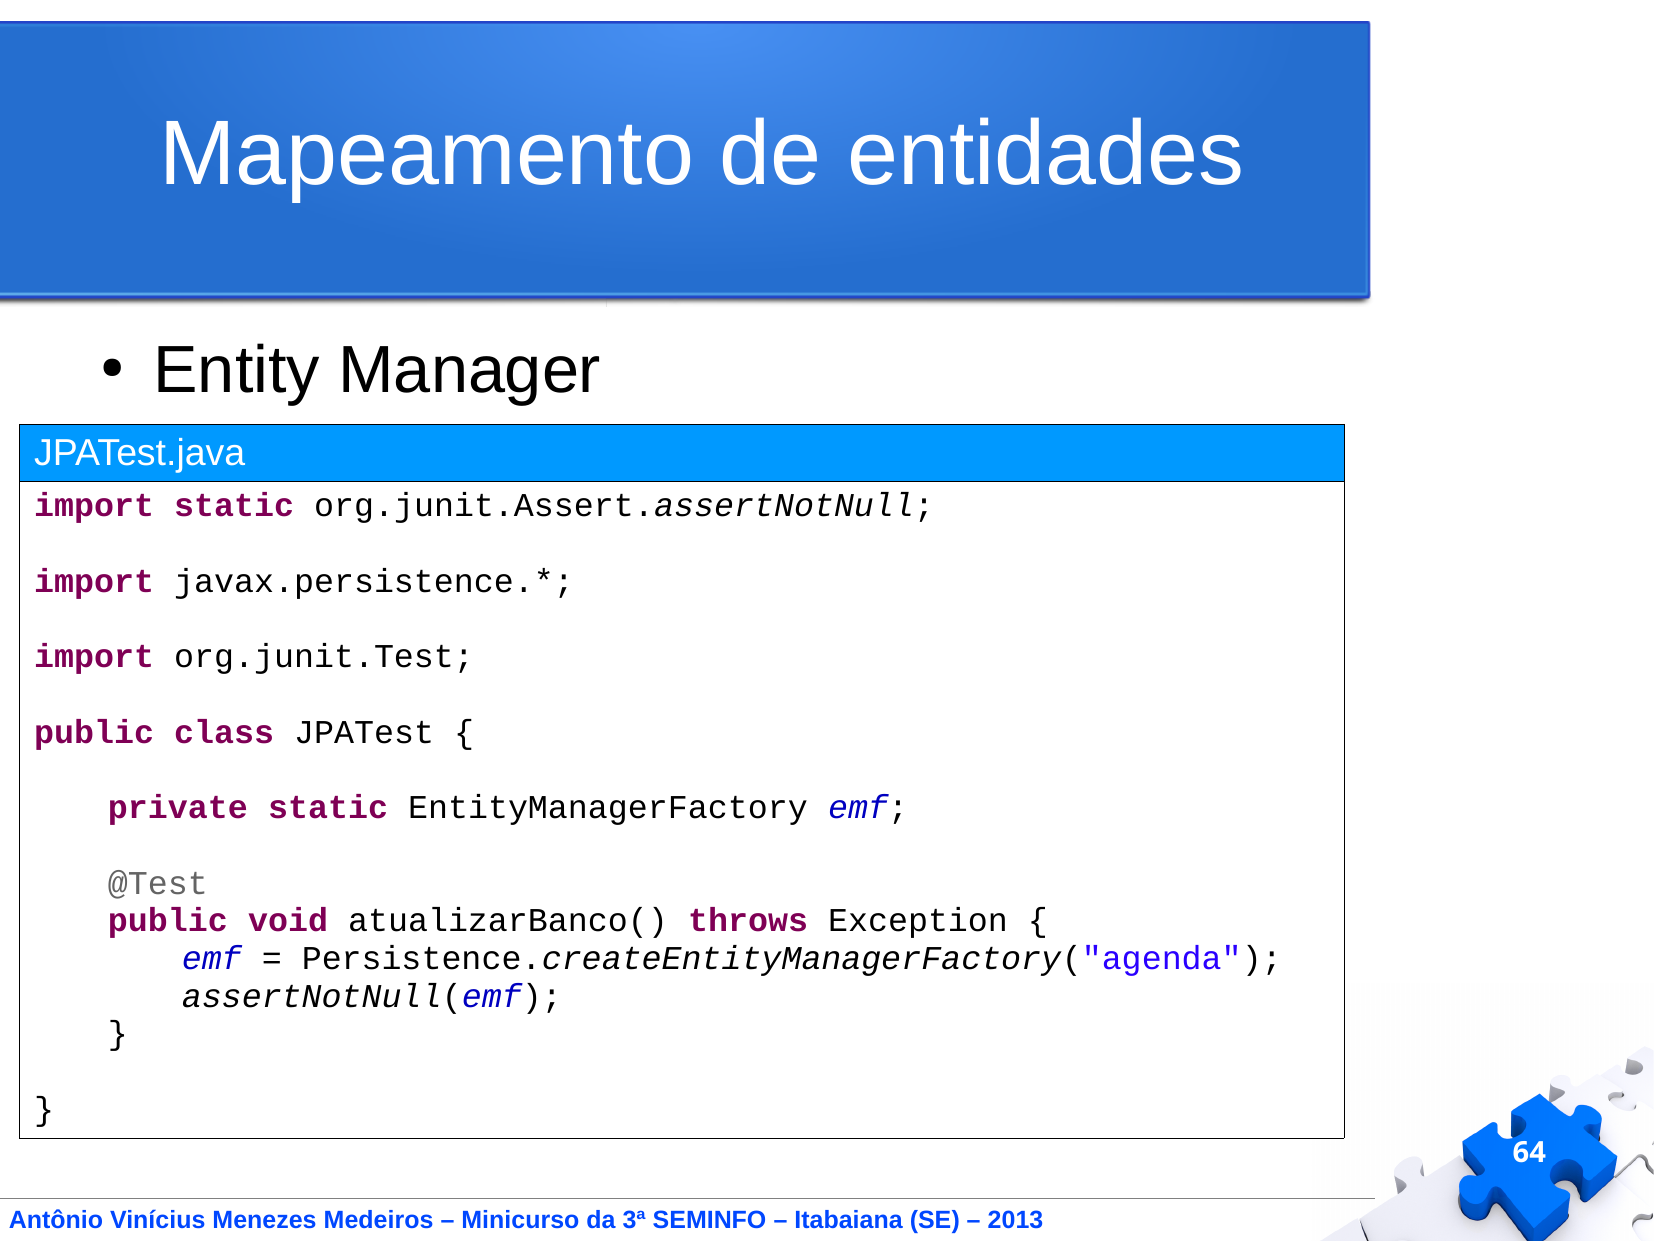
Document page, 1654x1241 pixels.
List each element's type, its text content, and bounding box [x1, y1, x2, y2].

list Entity Manager [82, 332, 1356, 1052]
table_header JPATest.java [20, 425, 1344, 481]
table_cell import static org.junit.Assert.assertNotNull; import javax.persistence.*; import org.junit.Test; public class JPATest { private static EntityManagerFactory emf; @Test public void atualizarBanco() throws Exception { emf = Persistence.createEntityManagerFactory("agenda"); assertNotNull(emf); } } [20, 482, 1344, 1138]
picture [1311, 983, 1654, 1241]
title Mapeamento de entidades [82, 49, 1323, 257]
picture [0, 21, 1375, 307]
